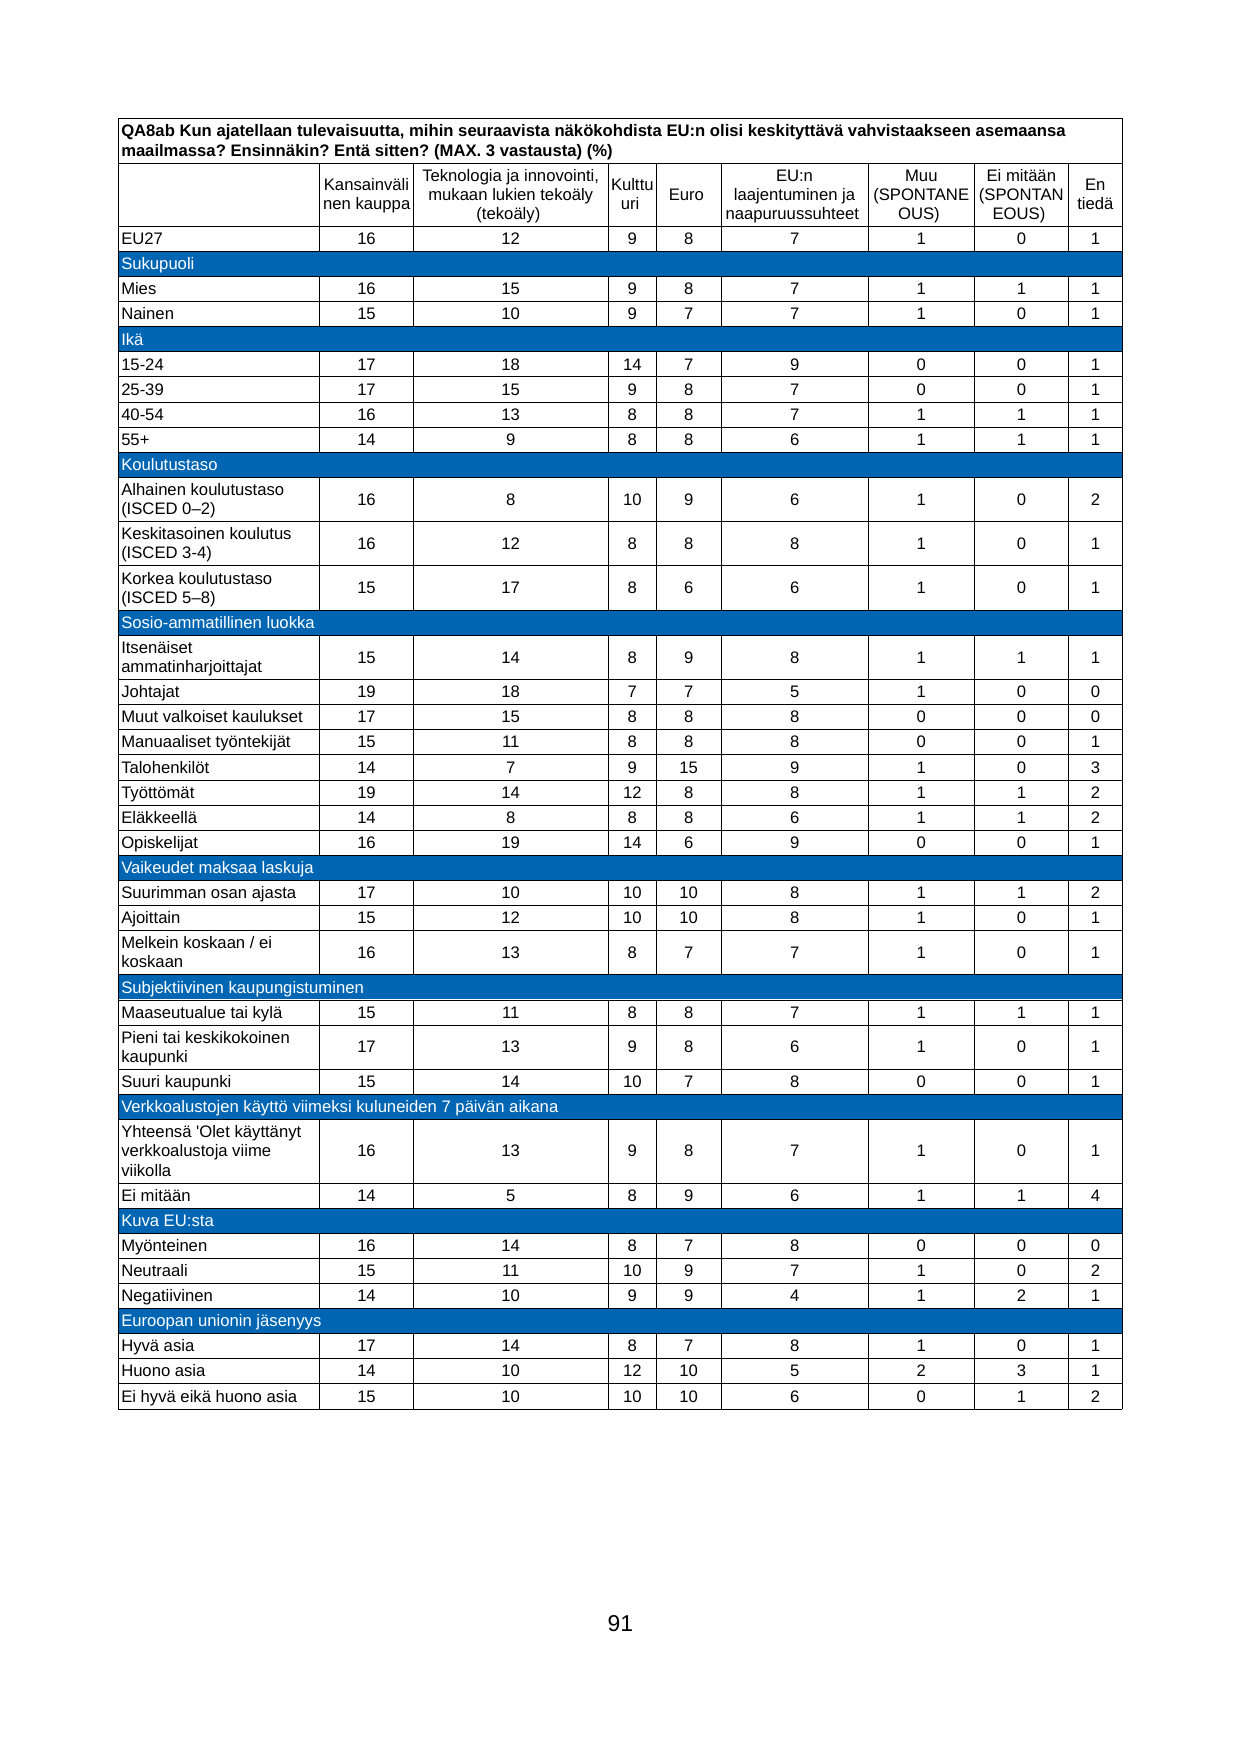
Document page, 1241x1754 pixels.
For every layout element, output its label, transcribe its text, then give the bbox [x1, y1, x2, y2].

table_cell 15 [414, 705, 608, 729]
table_cell 9 [657, 1184, 721, 1208]
table_cell 1 [975, 428, 1068, 452]
table_cell 9 [609, 1120, 656, 1182]
table_cell 11 [414, 730, 608, 754]
table_cell EU27 [119, 227, 319, 251]
table_cell 14 [414, 781, 608, 804]
table_cell 8 [657, 227, 721, 251]
table_cell 8 [657, 781, 721, 804]
table_cell Verkkoalustojen käyttö viimeksi kuluneiden 7 päivän aikana [119, 1095, 1122, 1119]
table_cell 10 [657, 1359, 721, 1383]
table_cell 0 [869, 1234, 974, 1258]
table_cell 6 [722, 1384, 868, 1408]
table_cell 9 [609, 1026, 656, 1069]
table_cell Kulttuuri [609, 164, 656, 226]
table_cell 15 [657, 755, 721, 779]
table_cell 1 [869, 1184, 974, 1208]
table_cell 7 [657, 680, 721, 704]
table_cell 3 [1069, 755, 1122, 779]
table_cell 0 [869, 705, 974, 729]
table_cell 10 [657, 881, 721, 905]
table_cell 1 [1069, 522, 1122, 565]
table_cell 7 [722, 403, 868, 427]
table_cell 1 [869, 1120, 974, 1182]
table_cell 1 [975, 781, 1068, 804]
table_cell 7 [722, 1120, 868, 1182]
table_cell 8 [609, 705, 656, 729]
table_cell 0 [1069, 680, 1122, 704]
table_cell 2 [869, 1359, 974, 1383]
table_cell 1 [1069, 636, 1122, 679]
table_cell 8 [657, 1026, 721, 1069]
table_cell Kuva EU:sta [119, 1209, 1122, 1233]
table_cell 1 [869, 1334, 974, 1358]
table_cell 7 [722, 1001, 868, 1024]
table_cell 12 [609, 1359, 656, 1383]
table_cell 15 [414, 277, 608, 301]
table_cell 9 [722, 352, 868, 376]
table_cell 1 [869, 227, 974, 251]
table_cell 16 [320, 1120, 413, 1182]
table_cell Ei mitään [119, 1184, 319, 1208]
table_cell 0 [975, 377, 1068, 402]
table_cell 17 [320, 881, 413, 905]
table_cell 14 [320, 1184, 413, 1208]
table_cell 7 [722, 277, 868, 301]
table_cell 7 [722, 1259, 868, 1283]
table_cell 0 [975, 1234, 1068, 1258]
table_cell 25-39 [119, 377, 319, 402]
table_cell 0 [975, 302, 1068, 326]
table_cell 1 [975, 1184, 1068, 1208]
table_cell 9 [657, 478, 721, 521]
table_cell 0 [1069, 1234, 1122, 1258]
table_cell 7 [657, 302, 721, 326]
table_cell 1 [1069, 1120, 1122, 1182]
table_cell 8 [657, 1001, 721, 1024]
table_cell 16 [320, 931, 413, 974]
table_cell 14 [320, 428, 413, 452]
table_cell 6 [722, 1026, 868, 1069]
table_cell 2 [1069, 1384, 1122, 1408]
table_cell 1 [869, 478, 974, 521]
table_cell Neutraali [119, 1259, 319, 1283]
table_cell 8 [722, 705, 868, 729]
table_cell 1 [1069, 302, 1122, 326]
table_cell 1 [1069, 1359, 1122, 1383]
table_cell 5 [414, 1184, 608, 1208]
table_cell 3 [975, 1359, 1068, 1383]
table_cell 8 [609, 636, 656, 679]
table_cell Subjektiivinen kaupungistuminen [119, 975, 1122, 999]
table_cell 0 [975, 352, 1068, 376]
table_cell 10 [609, 906, 656, 930]
table_cell 1 [1069, 1001, 1122, 1024]
table_cell 1 [869, 302, 974, 326]
table_cell 40-54 [119, 403, 319, 427]
table_cell Eläkkeellä [119, 806, 319, 830]
table_cell 13 [414, 403, 608, 427]
table_cell 10 [414, 1284, 608, 1308]
table_cell 2 [1069, 781, 1122, 804]
table_cell 16 [320, 831, 413, 855]
table_cell 15 [320, 730, 413, 754]
table_cell 8 [657, 522, 721, 565]
table_cell 6 [722, 428, 868, 452]
table_cell 9 [722, 755, 868, 779]
table_cell 16 [320, 478, 413, 521]
table_cell 0 [869, 1384, 974, 1408]
table_cell Vaikeudet maksaa laskuja [119, 856, 1122, 880]
table_cell 1 [869, 755, 974, 779]
table_cell 5 [722, 680, 868, 704]
table_cell Koulutustaso [119, 453, 1122, 477]
table_cell 10 [414, 1359, 608, 1383]
table_cell 8 [414, 478, 608, 521]
table_cell 1 [1069, 377, 1122, 402]
table_cell Korkea koulutustaso (ISCED 5–8) [119, 566, 319, 610]
table_cell 8 [722, 730, 868, 754]
table_cell 2 [1069, 1259, 1122, 1283]
table_cell Nainen [119, 302, 319, 326]
table_cell Ei mitään (SPONTANEOUS) [975, 164, 1068, 226]
table_cell 9 [609, 227, 656, 251]
table_cell 1 [975, 1384, 1068, 1408]
table_cell 14 [320, 806, 413, 830]
table_cell En tiedä [1069, 164, 1122, 226]
table_cell 10 [414, 881, 608, 905]
table_cell Melkein koskaan / ei koskaan [119, 931, 319, 974]
table_cell 8 [657, 277, 721, 301]
table_cell 15 [320, 1384, 413, 1408]
table_cell 19 [320, 781, 413, 804]
table_cell 11 [414, 1259, 608, 1283]
table_cell Mies [119, 277, 319, 301]
table_cell 1 [869, 1026, 974, 1069]
table_cell 14 [320, 1359, 413, 1383]
table_cell Työttömät [119, 781, 319, 804]
table_cell Alhainen koulutustaso (ISCED 0–2) [119, 478, 319, 521]
table_cell 8 [609, 428, 656, 452]
table_cell 0 [869, 377, 974, 402]
table_header QA8ab Kun ajatellaan tulevaisuutta, mihin seuraavista näkökohdista EU:n olisi keskityttävä vahvistaakseen asemaansa maailmassa? Ensinnäkin? Entä sitten? (MAX. 3 vastausta) (%) [119, 119, 1122, 162]
table_cell 8 [657, 1120, 721, 1182]
table_cell 1 [869, 1259, 974, 1283]
table_cell 55+ [119, 428, 319, 452]
table_cell 10 [609, 881, 656, 905]
table_cell 11 [414, 1001, 608, 1024]
table_cell 15 [320, 1001, 413, 1024]
table_cell Manuaaliset työntekijät [119, 730, 319, 754]
table_cell 9 [609, 302, 656, 326]
table_cell 17 [320, 352, 413, 376]
table_cell 8 [722, 906, 868, 930]
table_cell EU:n laajentuminen ja naapuruussuhteet [722, 164, 868, 226]
table_cell 18 [414, 352, 608, 376]
table_cell 1 [869, 1001, 974, 1024]
table_cell 1 [975, 806, 1068, 830]
table_cell 8 [609, 566, 656, 610]
table_cell 8 [657, 705, 721, 729]
table_cell 0 [975, 1334, 1068, 1358]
table_cell Sosio-ammatillinen luokka [119, 611, 1122, 635]
table_cell 8 [609, 1184, 656, 1208]
table_cell 0 [869, 831, 974, 855]
table_cell 0 [975, 730, 1068, 754]
table_cell 17 [414, 566, 608, 610]
table_cell 1 [975, 403, 1068, 427]
table_cell 17 [320, 1334, 413, 1358]
table_cell Ei hyvä eikä huono asia [119, 1384, 319, 1408]
table_cell Opiskelijat [119, 831, 319, 855]
table_cell 7 [657, 352, 721, 376]
table_cell 10 [414, 1384, 608, 1408]
table_cell 0 [975, 566, 1068, 610]
table_cell 7 [657, 1070, 721, 1094]
table_cell 1 [1069, 931, 1122, 974]
table_cell 7 [722, 227, 868, 251]
table_cell 15 [320, 1070, 413, 1094]
table_cell 12 [414, 906, 608, 930]
table_cell Talohenkilöt [119, 755, 319, 779]
table_cell 1 [869, 566, 974, 610]
table_cell 1 [869, 881, 974, 905]
table_cell Hyvä asia [119, 1334, 319, 1358]
table_cell 0 [975, 755, 1068, 779]
table_cell 0 [975, 680, 1068, 704]
table_cell 8 [609, 1334, 656, 1358]
table_cell 10 [414, 302, 608, 326]
table_cell 0 [975, 831, 1068, 855]
table_cell 1 [869, 806, 974, 830]
table_cell 9 [657, 636, 721, 679]
table_cell 1 [1069, 428, 1122, 452]
table_cell 15 [320, 1259, 413, 1283]
table_cell 12 [414, 522, 608, 565]
table_cell 1 [1069, 831, 1122, 855]
table_cell 1 [1069, 277, 1122, 301]
table_cell 1 [869, 931, 974, 974]
table_cell 2 [975, 1284, 1068, 1308]
table_cell 0 [869, 730, 974, 754]
table_cell Negatiivinen [119, 1284, 319, 1308]
table_cell 0 [975, 522, 1068, 565]
table_cell 8 [722, 881, 868, 905]
table_cell 8 [609, 931, 656, 974]
table_cell 14 [414, 636, 608, 679]
table_cell 14 [609, 352, 656, 376]
table_cell Euro [657, 164, 721, 226]
table_cell 8 [657, 377, 721, 402]
table_cell 0 [975, 1070, 1068, 1094]
table_cell [119, 164, 319, 226]
table_cell 14 [320, 1284, 413, 1308]
table_cell 0 [975, 1259, 1068, 1283]
table_cell 4 [1069, 1184, 1122, 1208]
table_cell 9 [609, 277, 656, 301]
table_cell 1 [869, 781, 974, 804]
table_cell 8 [722, 781, 868, 804]
table_cell 0 [975, 931, 1068, 974]
table_cell 7 [722, 377, 868, 402]
table_cell 6 [722, 478, 868, 521]
table_cell 1 [869, 403, 974, 427]
table_cell 6 [657, 566, 721, 610]
table_cell 14 [414, 1334, 608, 1358]
table_cell 6 [722, 806, 868, 830]
table_cell 8 [722, 1234, 868, 1258]
table_cell 15 [320, 302, 413, 326]
table_cell 1 [1069, 403, 1122, 427]
table_cell 0 [975, 705, 1068, 729]
table_cell 0 [869, 1070, 974, 1094]
table_cell 2 [1069, 806, 1122, 830]
table_cell 16 [320, 227, 413, 251]
table_cell 8 [414, 806, 608, 830]
table_cell 17 [320, 1026, 413, 1069]
table_cell 0 [975, 1026, 1068, 1069]
table_cell 10 [609, 1070, 656, 1094]
table_cell 19 [414, 831, 608, 855]
table_cell 15 [320, 636, 413, 679]
table_cell 15 [414, 377, 608, 402]
table_cell 1 [975, 1001, 1068, 1024]
table_cell Keskitasoinen koulutus (ISCED 3-4) [119, 522, 319, 565]
table_cell Ikä [119, 327, 1122, 351]
table_cell 19 [320, 680, 413, 704]
table_cell 7 [722, 302, 868, 326]
table_cell 14 [609, 831, 656, 855]
table_cell 7 [722, 931, 868, 974]
table_cell 0 [975, 1120, 1068, 1182]
table_cell 16 [320, 277, 413, 301]
table_cell Kansainvälinen kauppa [320, 164, 413, 226]
table_cell 1 [869, 906, 974, 930]
table_cell 13 [414, 1026, 608, 1069]
table_cell 7 [657, 1334, 721, 1358]
table_cell 4 [722, 1284, 868, 1308]
table_cell 8 [722, 1334, 868, 1358]
table_cell Maaseutualue tai kylä [119, 1001, 319, 1024]
table_cell 1 [869, 522, 974, 565]
table_cell Suurimman osan ajasta [119, 881, 319, 905]
table_cell 8 [609, 1234, 656, 1258]
table_cell 1 [1069, 1026, 1122, 1069]
table_cell 1 [869, 636, 974, 679]
table_cell 7 [657, 1234, 721, 1258]
table_cell Muut valkoiset kaulukset [119, 705, 319, 729]
table_cell 9 [609, 377, 656, 402]
table_cell 8 [609, 730, 656, 754]
table_cell Muu (SPONTANEOUS) [869, 164, 974, 226]
table_cell 1 [1069, 352, 1122, 376]
table_cell 12 [609, 781, 656, 804]
table_cell 0 [975, 478, 1068, 521]
table_cell 15 [320, 906, 413, 930]
table_cell 1 [869, 1284, 974, 1308]
table_cell 18 [414, 680, 608, 704]
table_cell 1 [1069, 730, 1122, 754]
table_cell 9 [657, 1284, 721, 1308]
table_cell Pieni tai keskikokoinen kaupunki [119, 1026, 319, 1069]
table_cell 1 [869, 277, 974, 301]
table_cell 13 [414, 931, 608, 974]
table_cell 16 [320, 522, 413, 565]
table_cell 14 [320, 755, 413, 779]
table_cell Ajoittain [119, 906, 319, 930]
table_cell 0 [975, 906, 1068, 930]
table_cell 0 [1069, 705, 1122, 729]
table_cell Huono asia [119, 1359, 319, 1383]
table_cell Itsenäiset ammatinharjoittajat [119, 636, 319, 679]
table_cell Euroopan unionin jäsenyys [119, 1309, 1122, 1333]
table_cell 8 [657, 428, 721, 452]
table_cell 10 [657, 1384, 721, 1408]
table_cell 9 [657, 1259, 721, 1283]
table_cell Teknologia ja innovointi, mukaan lukien tekoäly (tekoäly) [414, 164, 608, 226]
table_cell 8 [657, 806, 721, 830]
table_cell 9 [609, 1284, 656, 1308]
table_cell 1 [869, 428, 974, 452]
table_cell 17 [320, 705, 413, 729]
table_cell 1 [975, 277, 1068, 301]
table_cell 2 [1069, 478, 1122, 521]
table_cell 1 [1069, 1334, 1122, 1358]
table_cell 17 [320, 377, 413, 402]
table_cell 13 [414, 1120, 608, 1182]
table_cell 0 [975, 227, 1068, 251]
table_cell 9 [722, 831, 868, 855]
table_cell 1 [1069, 906, 1122, 930]
table_cell 7 [657, 931, 721, 974]
table_cell 10 [609, 478, 656, 521]
table_cell 8 [722, 522, 868, 565]
table_cell 6 [722, 566, 868, 610]
table_cell 8 [609, 403, 656, 427]
table_cell 8 [609, 806, 656, 830]
table_cell 8 [657, 403, 721, 427]
table_cell Myönteinen [119, 1234, 319, 1258]
table_cell 1 [869, 680, 974, 704]
table_cell 15-24 [119, 352, 319, 376]
table_cell 7 [609, 680, 656, 704]
table_cell 1 [1069, 227, 1122, 251]
table_cell 10 [657, 906, 721, 930]
table_cell 1 [1069, 1070, 1122, 1094]
table_cell 14 [414, 1070, 608, 1094]
table_cell 8 [722, 636, 868, 679]
table_cell 1 [975, 636, 1068, 679]
table_cell 12 [414, 227, 608, 251]
table_cell 9 [609, 755, 656, 779]
table_cell 10 [609, 1384, 656, 1408]
table_cell 9 [414, 428, 608, 452]
table_cell 8 [657, 730, 721, 754]
table_cell 1 [1069, 566, 1122, 610]
table_cell 8 [609, 1001, 656, 1024]
table_cell 8 [609, 522, 656, 565]
table_cell 15 [320, 566, 413, 610]
table_cell 8 [722, 1070, 868, 1094]
table_cell 5 [722, 1359, 868, 1383]
table_cell 0 [869, 352, 974, 376]
table_cell 10 [609, 1259, 656, 1283]
table_cell 1 [1069, 1284, 1122, 1308]
table_cell 6 [657, 831, 721, 855]
table_cell 2 [1069, 881, 1122, 905]
table_cell 16 [320, 403, 413, 427]
table_cell Johtajat [119, 680, 319, 704]
table_cell Yhteensä 'Olet käyttänyt verkkoalustoja viime viikolla [119, 1120, 319, 1182]
table_cell 7 [414, 755, 608, 779]
table_cell Suuri kaupunki [119, 1070, 319, 1094]
table_cell 14 [414, 1234, 608, 1258]
table_cell 6 [722, 1184, 868, 1208]
table_cell 1 [975, 881, 1068, 905]
table_cell 16 [320, 1234, 413, 1258]
table_cell Sukupuoli [119, 252, 1122, 276]
